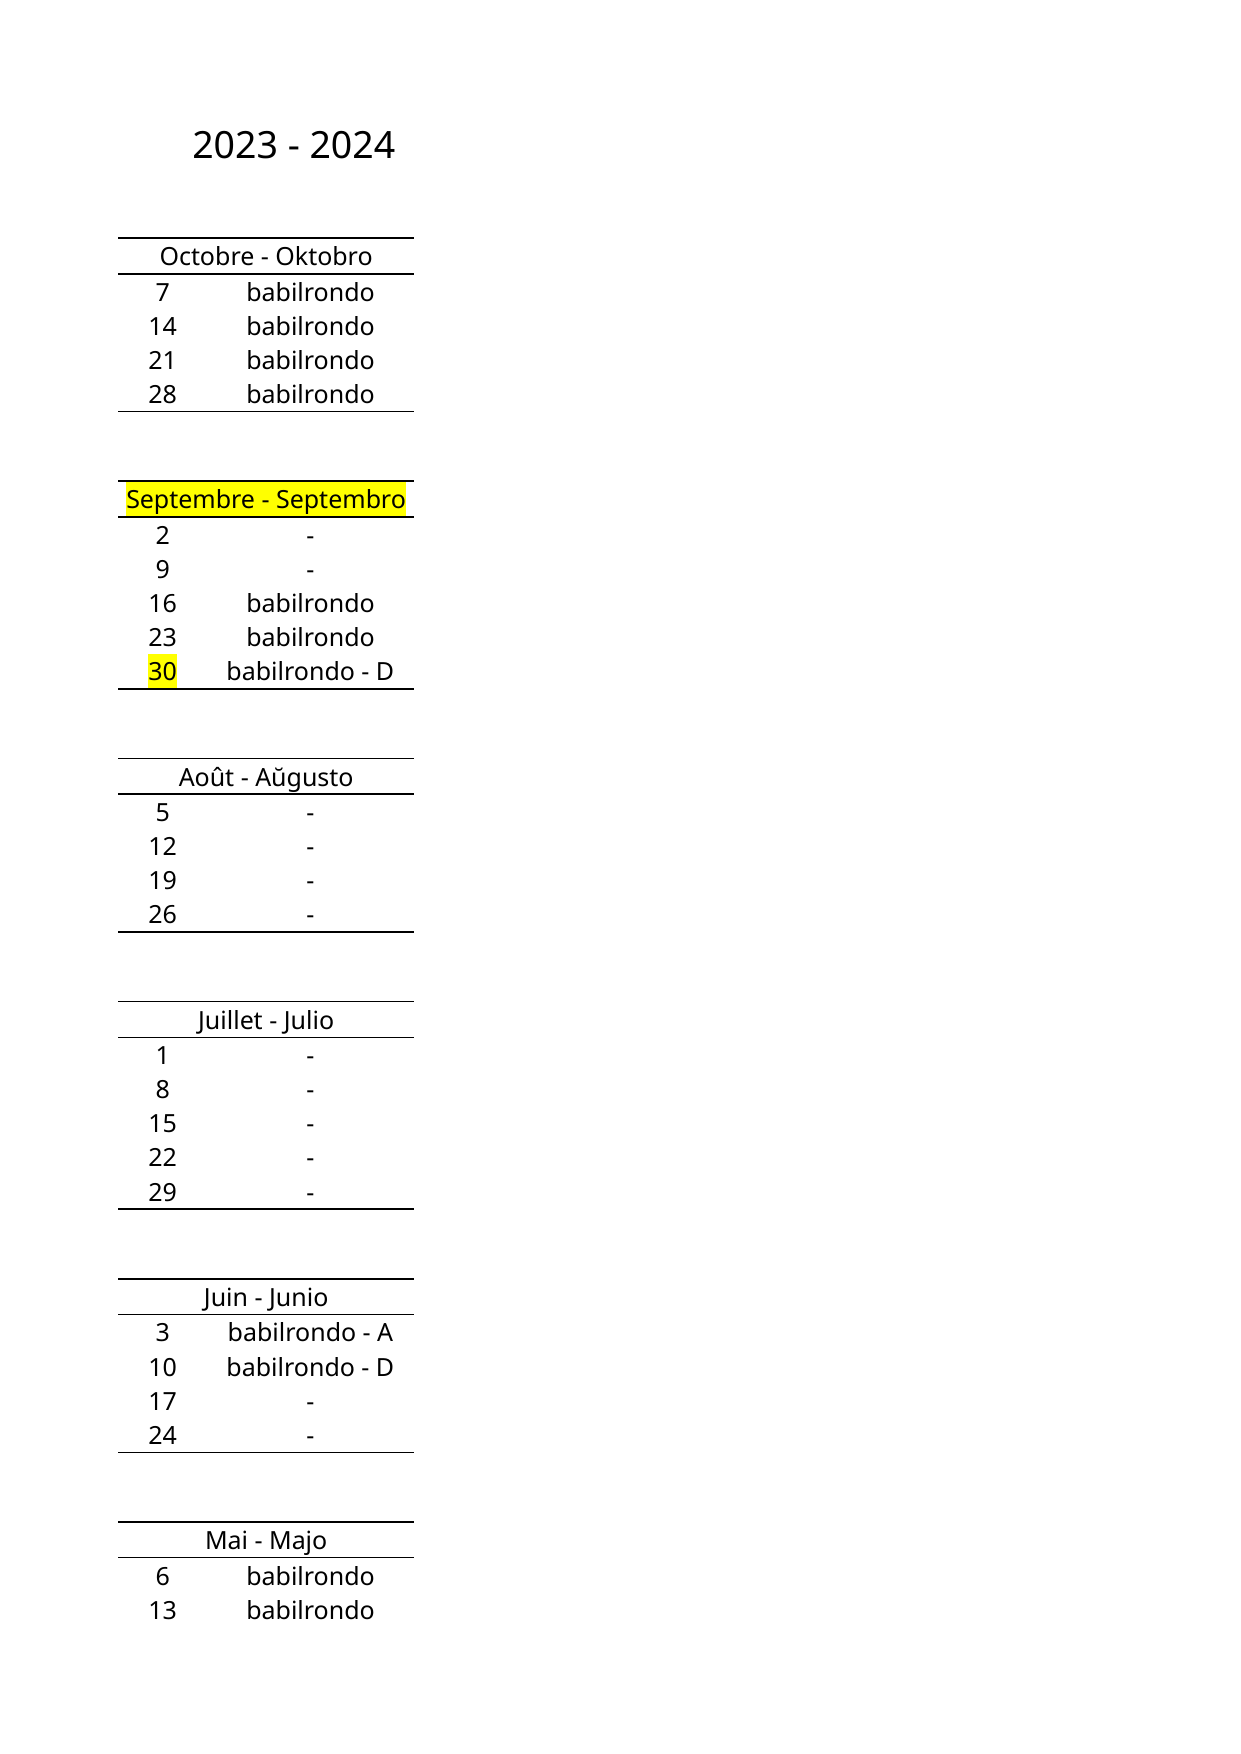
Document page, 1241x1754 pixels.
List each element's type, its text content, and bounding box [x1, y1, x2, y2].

table_cell - [207, 552, 414, 586]
table_cell 30 [118, 654, 207, 688]
table_cell 17 [118, 1383, 207, 1417]
table_header Septembre - Septembro [118, 482, 414, 516]
table_cell - [207, 1072, 414, 1106]
table_header Juin - Junio [118, 1280, 414, 1313]
table_cell babilrondo - A [207, 1315, 414, 1349]
table_header Juillet - Julio [118, 1002, 414, 1036]
table_header Octobre - Oktobro [118, 239, 414, 273]
table_cell 8 [118, 1072, 207, 1106]
table_cell 28 [118, 377, 207, 411]
table_cell - [207, 1140, 414, 1174]
table_cell 13 [118, 1592, 207, 1626]
table_cell 12 [118, 829, 207, 863]
table_cell babilrondo [207, 343, 414, 377]
table_cell - [207, 1417, 414, 1451]
table_cell 24 [118, 1417, 207, 1451]
table_cell 19 [118, 863, 207, 897]
table_cell 7 [118, 275, 207, 308]
table_cell 22 [118, 1140, 207, 1174]
table_cell 3 [118, 1315, 207, 1349]
table_cell 15 [118, 1106, 207, 1140]
table_cell - [207, 897, 414, 931]
table_cell 21 [118, 343, 207, 377]
table_header Août - Aŭgusto [118, 759, 414, 793]
table_cell babilrondo [207, 586, 414, 620]
text 2023 - 2024 [118, 118, 1122, 169]
table_cell - [207, 518, 414, 552]
table_cell 23 [118, 620, 207, 654]
table_cell babilrondo [207, 620, 414, 654]
table_cell babilrondo - D [207, 654, 414, 688]
table_header Mai - Majo [118, 1523, 414, 1557]
table_cell - [207, 1383, 414, 1417]
table_cell - [207, 1106, 414, 1140]
table_cell 29 [118, 1174, 207, 1208]
table_cell 9 [118, 552, 207, 586]
table_cell 2 [118, 518, 207, 552]
table_cell - [207, 863, 414, 897]
table_cell 5 [118, 795, 207, 829]
table_cell babilrondo [207, 1558, 414, 1592]
table_cell - [207, 795, 414, 829]
table_cell babilrondo [207, 275, 414, 308]
table_cell 6 [118, 1558, 207, 1592]
table_cell babilrondo [207, 377, 414, 411]
table_cell babilrondo [207, 309, 414, 343]
table_cell - [207, 829, 414, 863]
table_cell 10 [118, 1349, 207, 1383]
table_cell - [207, 1174, 414, 1208]
table_cell - [207, 1038, 414, 1072]
table_cell 14 [118, 309, 207, 343]
table_cell 26 [118, 897, 207, 931]
table_cell babilrondo [207, 1592, 414, 1626]
table_cell 16 [118, 586, 207, 620]
table_cell 1 [118, 1038, 207, 1072]
table_cell babilrondo - D [207, 1349, 414, 1383]
